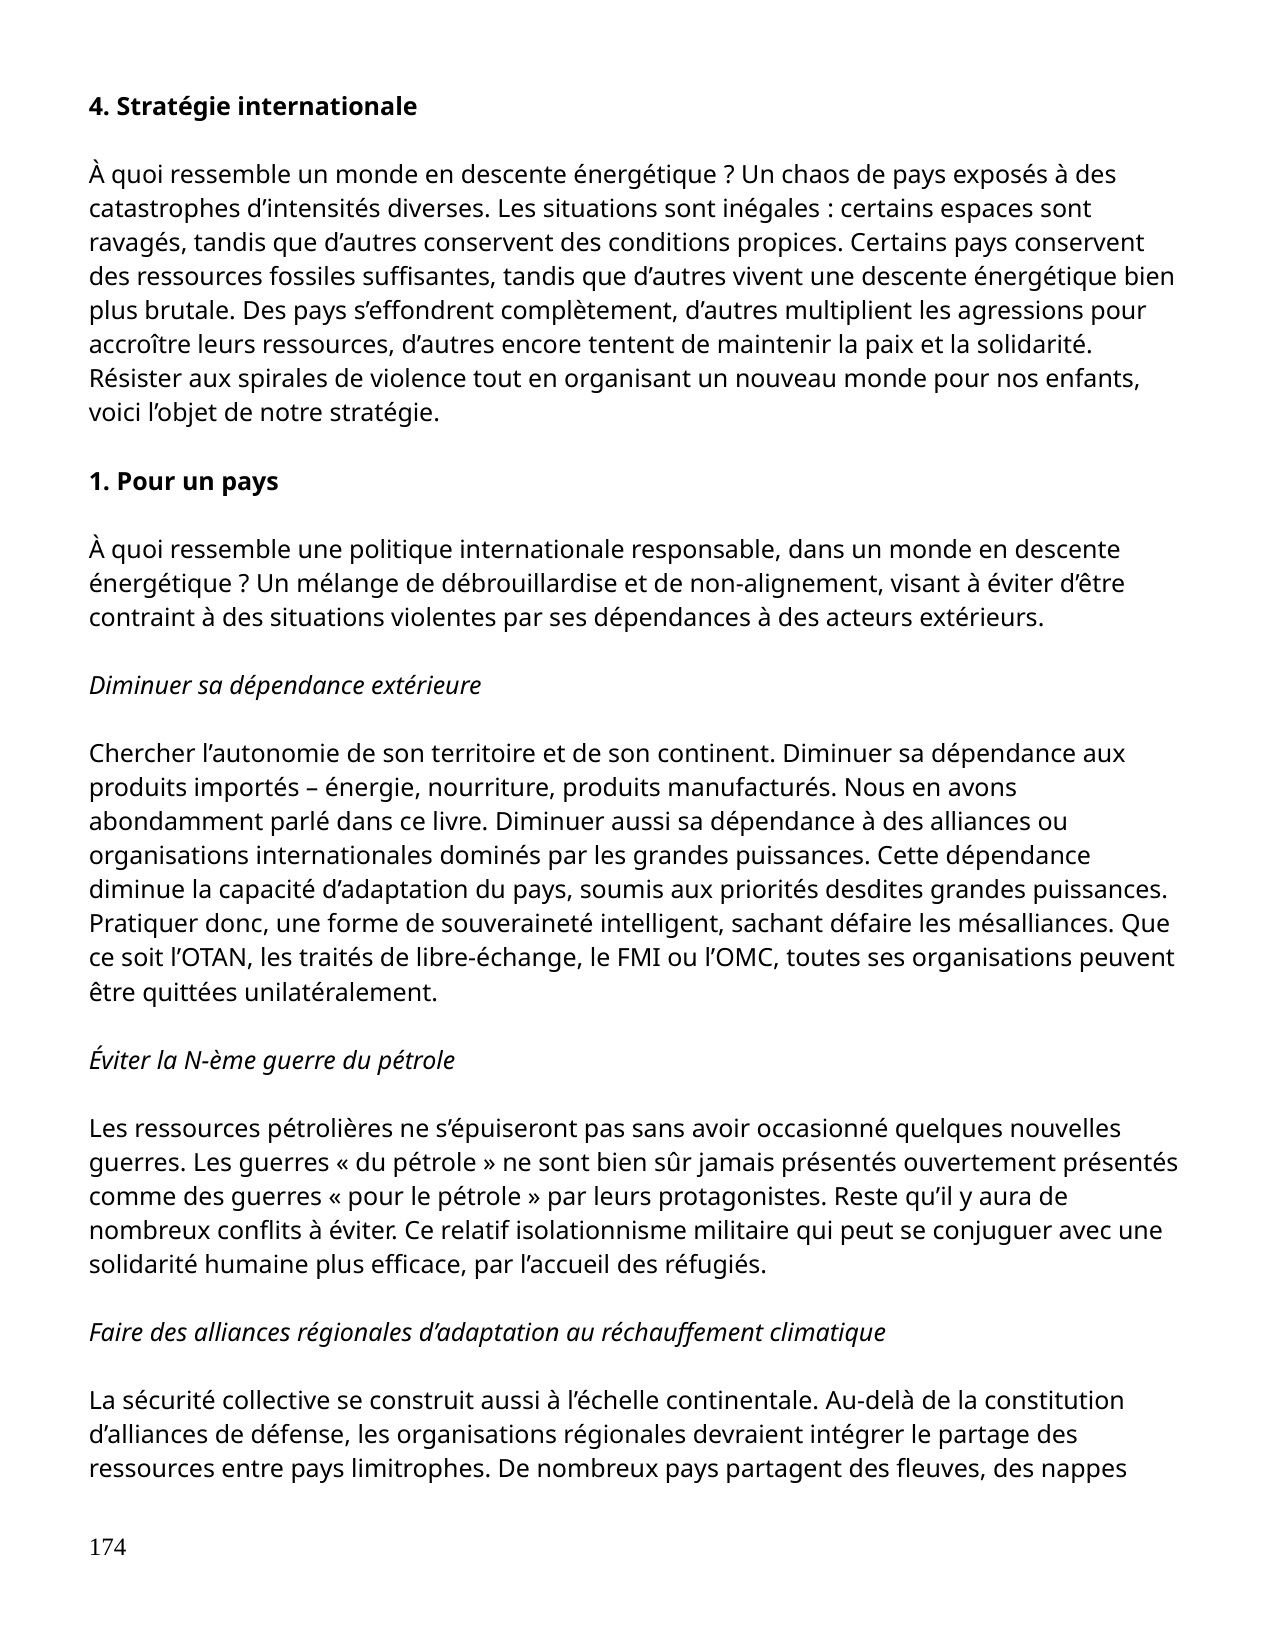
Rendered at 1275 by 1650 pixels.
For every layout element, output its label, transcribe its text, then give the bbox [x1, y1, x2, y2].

text La sécurité collective se construit aussi à l’échelle continentale. Au-delà de la constitution d’alliances de défense, les organisations régionales devraient intégrer le partage des ressources entre pays limitrophes. De nombreux pays partagent des fleuves, des nappes [88, 1383, 1186, 1485]
text À quoi ressemble une politique internationale responsable, dans un monde en descente énergétique ? Un mélange de débrouillardise et de non-alignement, visant à éviter d’être contraint à des situations violentes par ses dépendances à des acteurs extérieurs. [88, 531, 1186, 633]
text Les ressources pétrolières ne s’épuiseront pas sans avoir occasionné quelques nouvelles guerres. Les guerres « du pétrole » ne sont bien sûr jamais présentés ouvertement présentés comme des guerres « pour le pétrole » par leurs protagonistes. Reste qu’il y aura de nombreux conflits à éviter. Ce relatif isolationnisme militaire qui peut se conjuguer avec une solidarité humaine plus efficace, par l’accueil des réfugiés. [88, 1110, 1186, 1281]
text 4. Stratégie internationale [88, 88, 1186, 123]
text À quoi ressemble un monde en descente énergétique ? Un chaos de pays exposés à des catastrophes d’intensités diverses. Les situations sont inégales : certains espaces sont ravagés, tandis que d’autres conservent des conditions propices. Certains pays conservent des ressources fossiles suffisantes, tandis que d’autres vivent une descente énergétique bien plus brutale. Des pays s’effondrent complètement, d’autres multiplient les agressions pour accroître leurs ressources, d’autres encore tentent de maintenir la paix et la solidarité. Résister aux spirales de violence tout en organisant un nouveau monde pour nos enfants, voici l’objet de notre stratégie. [88, 157, 1186, 429]
text Éviter la N-ème guerre du pétrole [88, 1042, 1186, 1076]
text Faire des alliances régionales d’adaptation au réchauffement climatique [88, 1315, 1186, 1349]
text Chercher l’autonomie de son territoire et de son continent. Diminuer sa dépendance aux produits importés – énergie, nourriture, produits manufacturés. Nous en avons abondamment parlé dans ce livre. Diminuer aussi sa dépendance à des alliances ou organisations internationales dominés par les grandes puissances. Cette dépendance diminue la capacité d’adaptation du pays, soumis aux priorités desdites grandes puissances. Pratiquer donc, une forme de souveraineté intelligent, sachant défaire les mésalliances. Que ce soit l’OTAN, les traités de libre-échange, le FMI ou l’OMC, toutes ses organisations peuvent être quittées unilatéralement. [88, 736, 1186, 1008]
text 1. Pour un pays [88, 463, 1186, 497]
text Diminuer sa dépendance extérieure [88, 668, 1186, 702]
